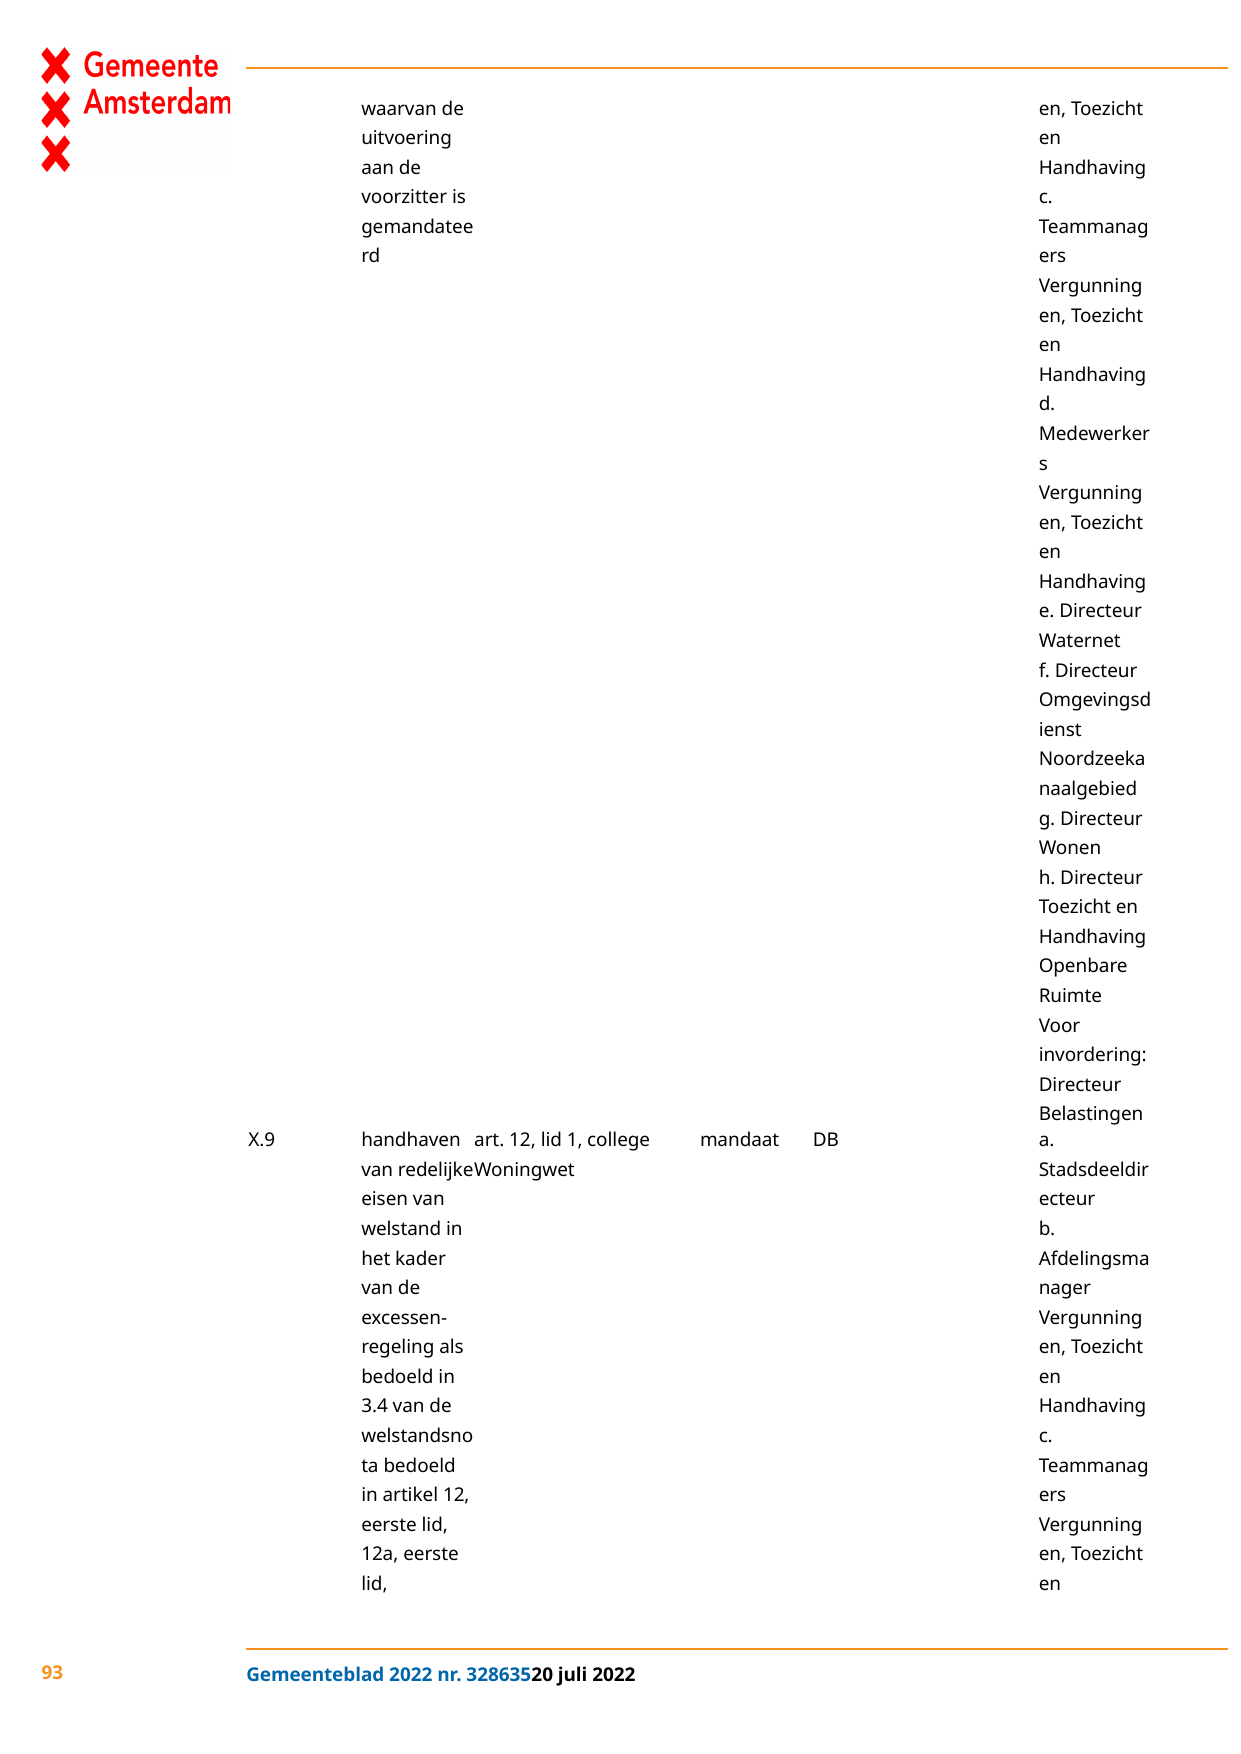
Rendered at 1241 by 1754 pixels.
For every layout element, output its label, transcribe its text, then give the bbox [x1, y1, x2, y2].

table_cell DB [813, 1126, 926, 1596]
table_cell [587, 95, 700, 1126]
table_cell a. Stadsdeeldirecteur b. Afdelingsmanager Vergunningen, Toezicht en Handhaving c. Teammanagers Vergunningen, Toezicht en [1039, 1126, 1152, 1596]
table_cell handhaven van redelijke eisen van welstand in het kader van de excessen-regeling als bedoeld in 3.4 van de welstandsnota bedoeld in artikel 12, eerste lid, 12a, eerste lid, [361, 1126, 474, 1596]
picture [41, 47, 231, 172]
table_cell art. 12, lid 1, Woningwet [474, 1126, 587, 1596]
table_cell en, Toezicht en Handhaving c. Teammanagers Vergunningen, Toezicht en Handhaving d. Medewerkers Vergunningen, Toezicht en Handhaving e. Directeur Waternet f. Directeur Omgevingsdienst Noordzeekanaalgebied g. Directeur Wonen h. Directeur Toezicht en Handhaving Openbare Ruimte Voor invordering: Directeur Belastingen [1039, 95, 1152, 1126]
table_cell [926, 95, 1038, 1126]
table_cell X.9 [248, 1126, 361, 1596]
table_cell [813, 95, 926, 1126]
table_cell college [587, 1126, 700, 1596]
table_cell mandaat [700, 1126, 813, 1596]
table_cell [248, 95, 361, 1126]
table_cell waarvan de uitvoering aan de voorzitter is gemandateerd [361, 95, 474, 1126]
table_cell [926, 1126, 1038, 1596]
table_cell [474, 95, 587, 1126]
table_cell [700, 95, 813, 1126]
